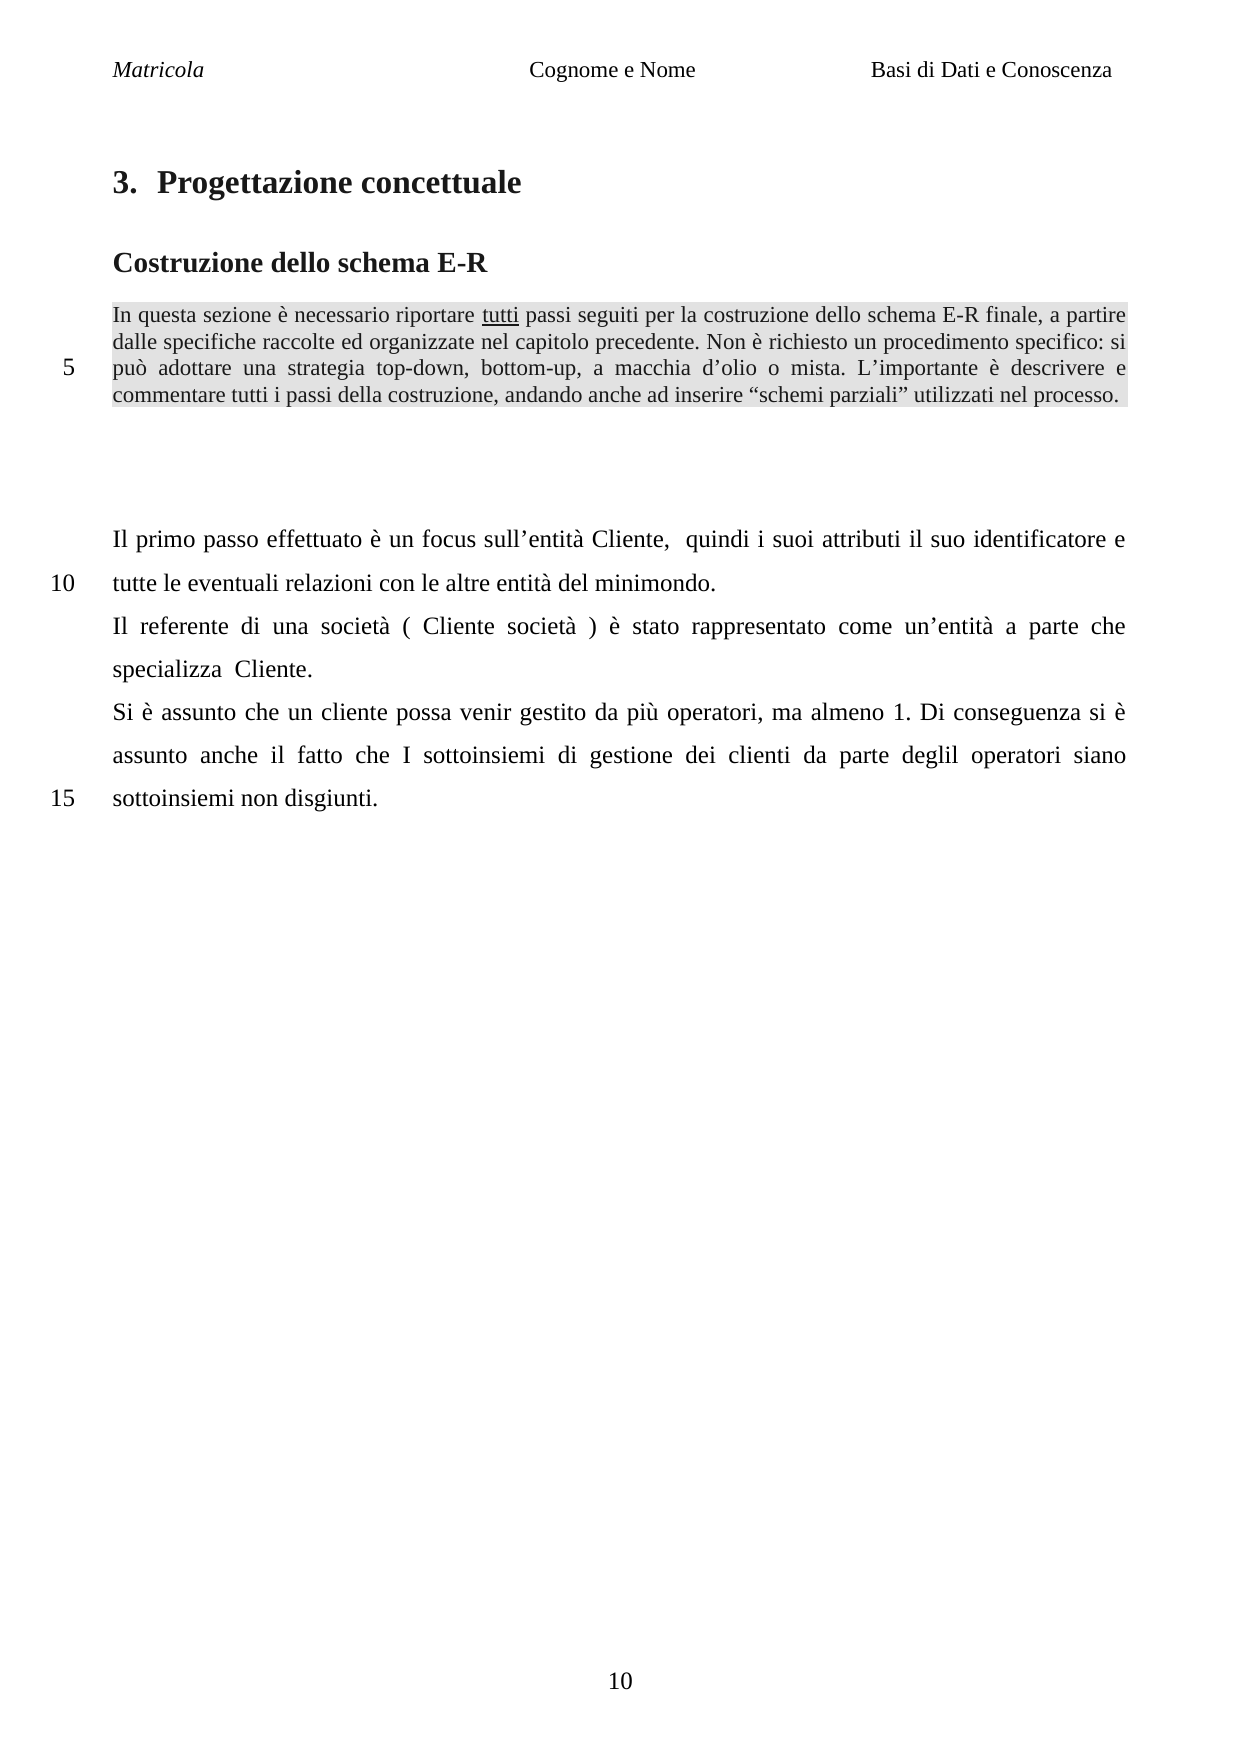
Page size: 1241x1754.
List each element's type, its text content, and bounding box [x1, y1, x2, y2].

subtitle Progettazione concettuale [112, 162, 1128, 201]
text In questa sezione è necessario riportare tutti passi seguiti per la costruzione dello schema E-R finale, a partire dalle specifiche raccolte ed organizzate nel capitolo precedente. Non è richiesto un procedimento specifico: si può adottare una strategia top-down, bottom-up, a macchia d’olio o mista. L’importante è descrivere e commentare tutti i passi della costruzione, andando anche ad inserire “schemi parziali” utilizzati nel processo. [112, 302, 1128, 407]
subtitle Costruzione dello schema E-R [112, 245, 1128, 278]
text Si è assunto che un cliente possa venir gestito da più operatori, ma almeno 1. Di conseguenza si è assunto anche il fatto che I sottoinsiemi di gestione dei clienti da parte deglil operatori siano sottoinsiemi non disgiunti. [112, 697, 1128, 812]
text Il primo passo effettuato è un focus sull’entità Cliente, quindi i suoi attributi il suo identificatore e tutte le eventuali relazioni con le altre entità del minimondo. [112, 524, 1128, 596]
text Il referente di una società ( Cliente società ) è stato rappresentato come un’entità a parte che specializza Cliente. [112, 611, 1128, 683]
